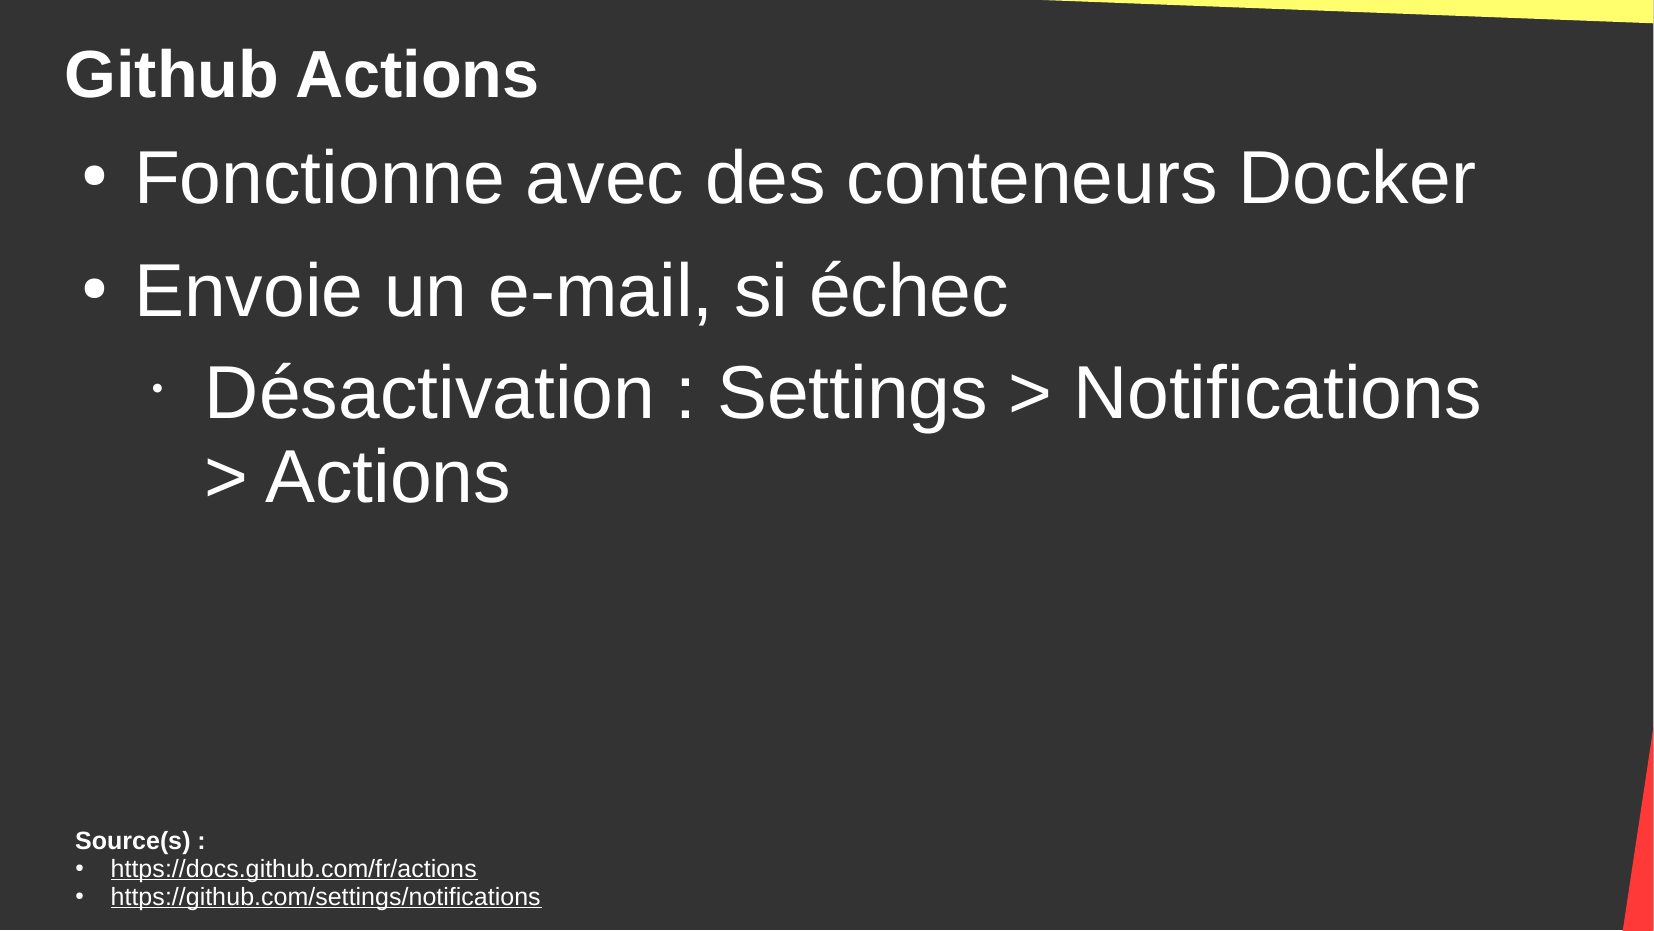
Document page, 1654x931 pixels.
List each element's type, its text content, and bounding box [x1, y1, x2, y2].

text_box [1622, 723, 1654, 931]
title Github Actions [64, 37, 1105, 119]
list Fonctionne avec des conteneurs Docker Envoie un e-mail, si échec Désactivation : Settings > Notifications > Actions [63, 135, 1542, 792]
text_box [1042, 0, 1654, 24]
text_box Source(s) : https://docs.github.com/fr/actions https://github.com/settings/notifications [60, 809, 1546, 919]
